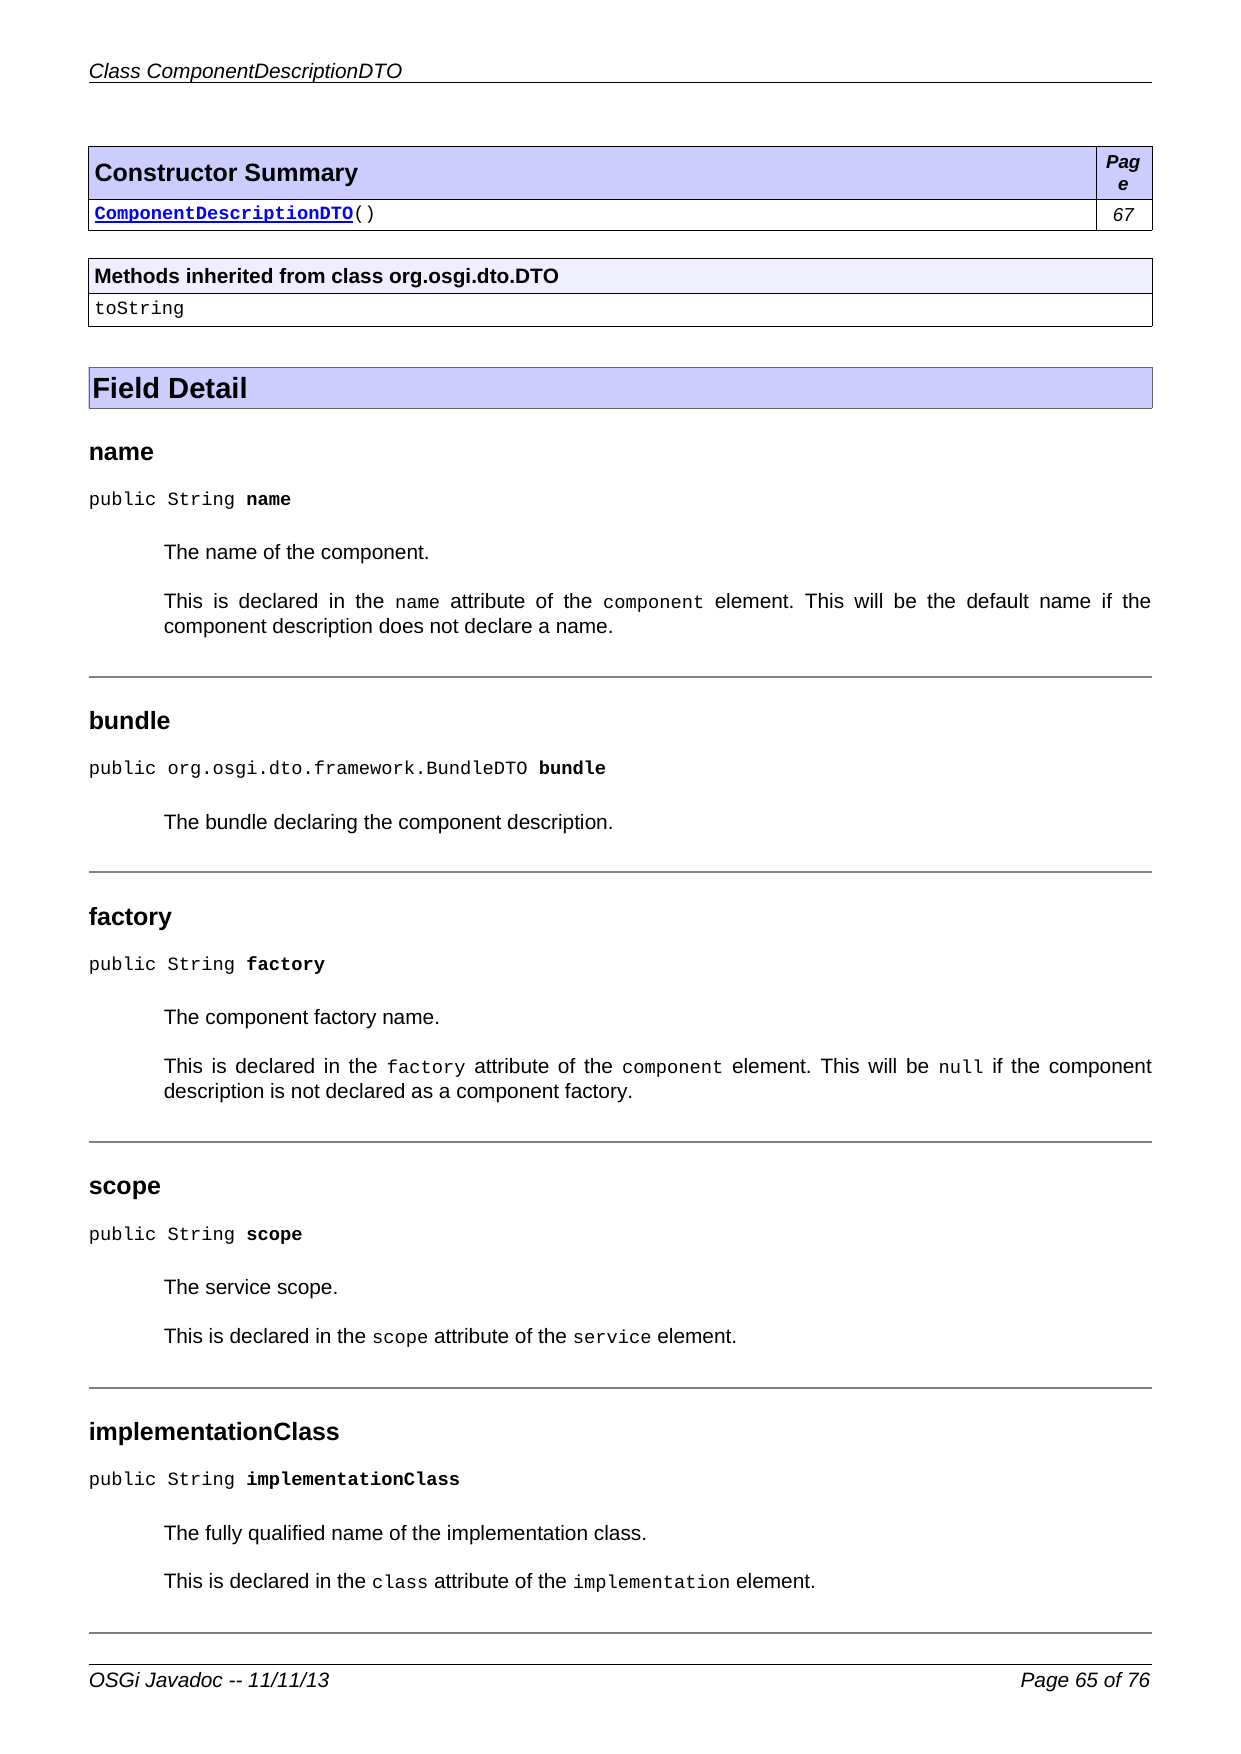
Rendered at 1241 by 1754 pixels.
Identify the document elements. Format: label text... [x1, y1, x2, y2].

table_cell ComponentDescriptionDTO() [89, 200, 1096, 230]
text The name of the component. [163, 540, 1152, 564]
text This is declared in the scope attribute of the service element. [163, 1324, 1152, 1349]
table_cell toString [89, 294, 1152, 326]
subtitle bundle [88, 706, 1152, 735]
subtitle name [88, 436, 1152, 465]
text public String factory [88, 954, 1152, 976]
text The fully qualified name of the implementation class. [163, 1520, 1152, 1544]
text public String name [88, 489, 1152, 511]
table_header Page [1097, 147, 1152, 199]
table_header Constructor Summary [89, 147, 1096, 199]
table_header Methods inherited from class org.osgi.dto.DTO [89, 259, 1152, 293]
table_cell [1097, 200, 1152, 230]
subtitle scope [88, 1171, 1152, 1200]
text The service scope. [163, 1275, 1152, 1299]
text The bundle declaring the component description. [163, 809, 1152, 833]
text This is declared in the class attribute of the implementation element. [163, 1569, 1152, 1594]
text The component factory name. [163, 1005, 1152, 1029]
text public String implementationClass [88, 1470, 1152, 1491]
subtitle implementationClass [88, 1417, 1152, 1446]
text This is declared in the name attribute of the component element. This will be the default name if the component description does not declare a name. [163, 589, 1152, 638]
text This is declared in the factory attribute of the component element. This will be null if the component description is not declared as a component factory. [163, 1054, 1152, 1103]
text public String scope [88, 1224, 1152, 1246]
subtitle factory [88, 902, 1152, 930]
subtitle Field Detail [90, 368, 1152, 408]
text public org.osgi.dto.framework.BundleDTO bundle [88, 759, 1152, 780]
